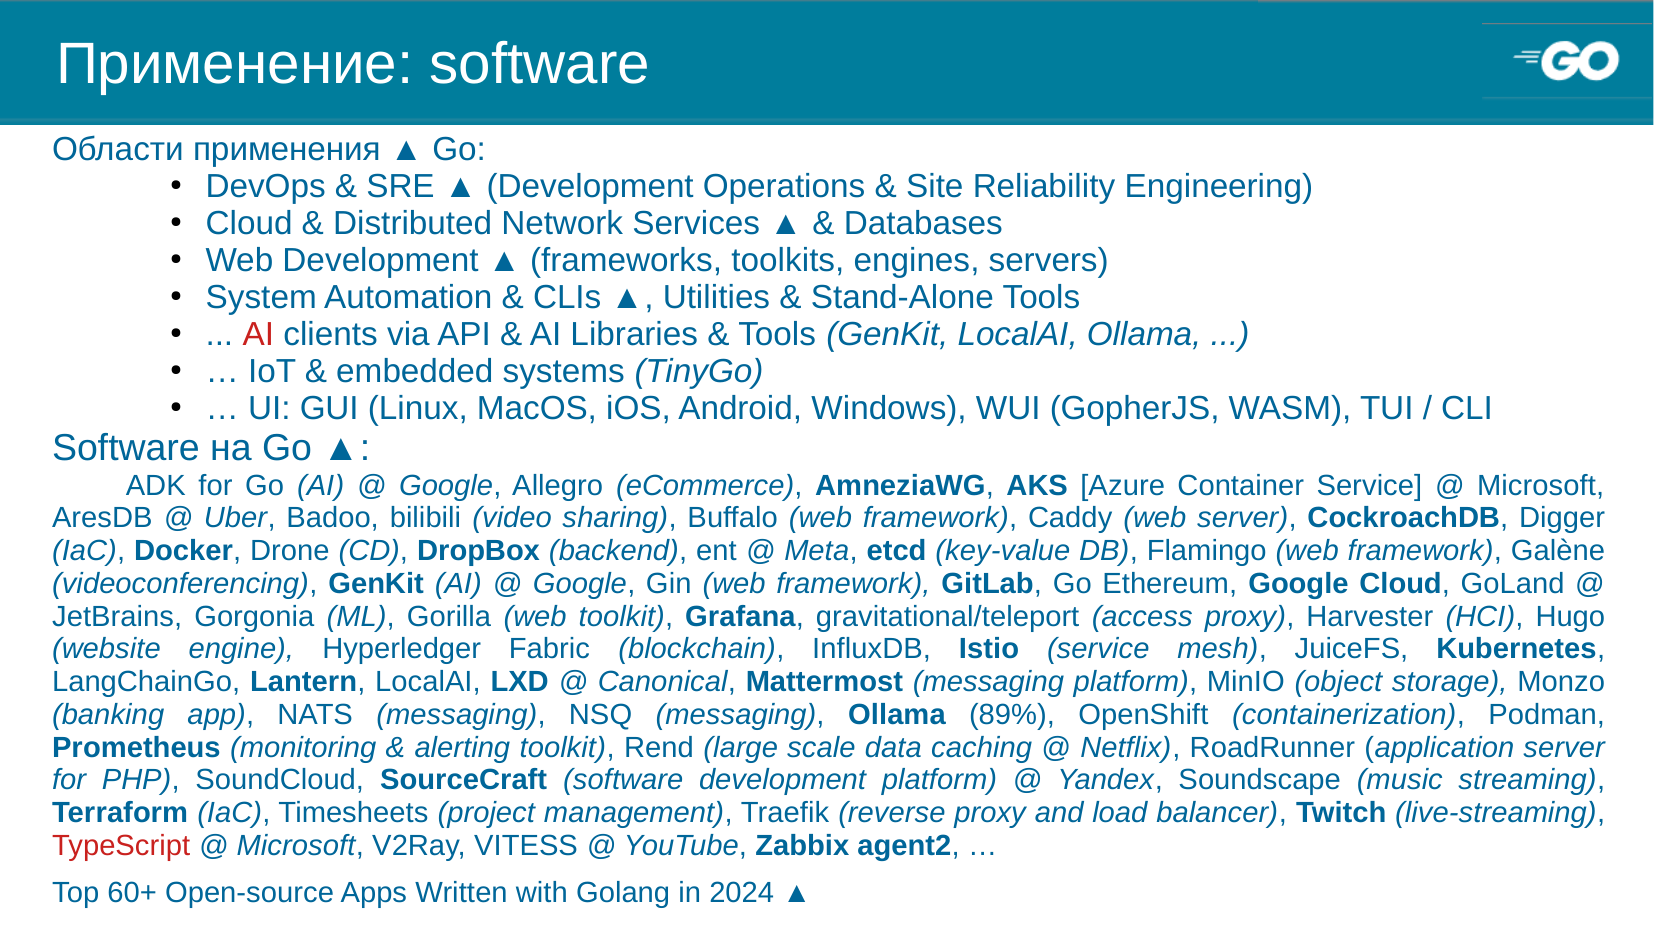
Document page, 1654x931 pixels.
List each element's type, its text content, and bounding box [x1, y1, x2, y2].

picture [1542, 41, 1619, 81]
text_box Применение: software [41, 23, 1495, 104]
text_box Области применения ▲ Go: DevOps & SRE ▲ (Development Operations & Site Reliability Engineering) Cloud & Distributed Network Services ▲ & Databases Web Development ▲ (frameworks, toolkits, engines, servers) System Automation & CLIs ▲, Utilities & Stand-Alone Tools ... AI clients via API & AI Libraries & Tools (GenKit, LocalAI, Ollama, ...) … IoT & embedded systems (TinyGo) … UI: GUI (Linux, MacOS, iOS, Android, Windows), WUI (GopherJS, WASM), TUI / CLI Software на Go ▲: ADK for Go (AI) @ Google, Allegro (eCommerce), AmneziaWG, AKS [Azure Container Service] @ Microsoft, AresDB @ Uber, Badoo, bilibili (video sharing), Buffalo (web framework), Caddy (web server), CockroachDB, Digger (IaC), Docker, Drone (CD), DropBox (backend), ent @ Meta, etcd (key-value DB), Flamingo (web framework), Galène (videoconferencing), GenKit (AI) @ Google, Gin (web framework), GitLab, Go Ethereum, Google Cloud, GoLand @ JetBrains, Gorgonia (ML), Gorilla (web toolkit), Grafana, gravitational/teleport (access proxy), Harvester (HCI), Hugo (website engine), Hyperledger Fabric (blockchain), InfluxDB, Istio (service mesh), JuiceFS, Kubernetes, LangChainGo, Lantern, LocalAI, LXD @ Canonical, Mattermost (messaging platform), MinIO (object storage), Monzo (banking app), NATS (messaging), NSQ (messaging), Ollama (89%), OpenShift (containerization), Podman, Prometheus (monitoring & alerting toolkit), Rend (large scale data caching @ Netflix), RoadRunner (application server for PHP), SoundCloud, SourceCraft (software development platform) @ Yandex, Soundscape (music streaming), Terraform (IaC), Timesheets (project management), Traefik (reverse proxy and load balancer), Twitch (live-streaming), TypeScript @ Microsoft, V2Ray, VITESS @ YouTube, Zabbix agent2, … Top 60+ Open-source Apps Written with Golang in 2024 ▲ [37, 122, 1621, 917]
